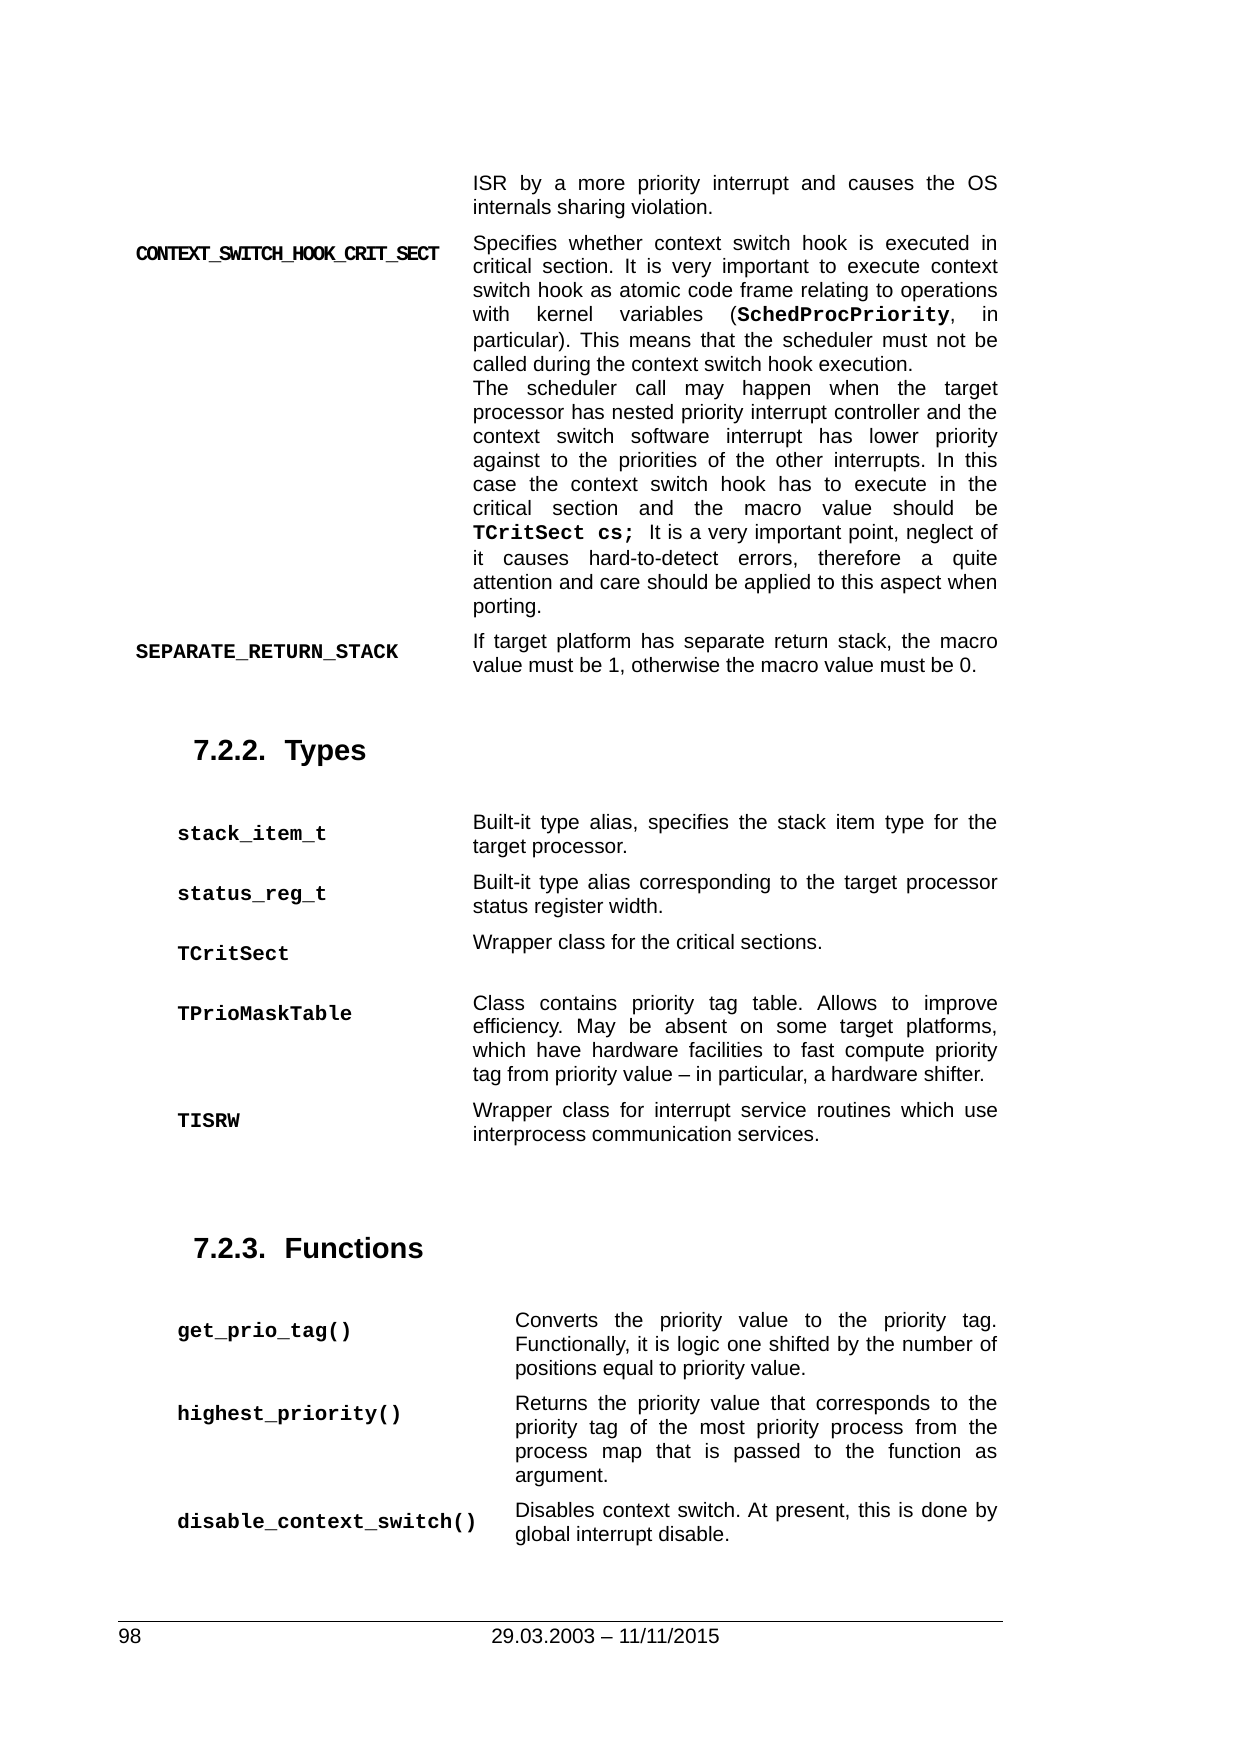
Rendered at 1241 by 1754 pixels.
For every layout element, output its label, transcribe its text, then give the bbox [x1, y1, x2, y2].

table_cell Wrapper class for interrupt service routines which use interprocess communication services. [467, 1092, 1004, 1152]
table_cell status_reg_t [118, 864, 467, 924]
table_cell disable_context_switch() [118, 1493, 509, 1552]
table_header get_prio_tag() [118, 1302, 509, 1385]
table_header stack_item_t [118, 804, 467, 864]
table_header Built-it type alias, specifies the stack item type for the target processor. [467, 804, 1004, 864]
table_cell Specifies whether context switch hook is executed in critical section. It is very important to execute context switch hook as atomic code frame relating to operations with kernel variables (SchedProcPriority, in particular). This means that the scheduler must not be called during the context switch hook execution. The scheduler call may happen when the target processor has nested priority interrupt controller and the context switch software interrupt has lower priority against to the priorities of the other interrupts. In this case the context switch hook has to execute in the critical section and the macro value should be TCrit⁠Sect cs; It is a very important point, neglect of it causes hard-to-detect errors, therefore a quite attention and care should be applied to this aspect when porting. [467, 225, 1004, 623]
table_cell highest_priority() [118, 1385, 509, 1492]
table_cell Wrapper class for the critical sections. [467, 925, 1004, 984]
table_cell TPrioMaskTable [118, 985, 467, 1092]
table_cell Returns the priority value that corresponds to the priority tag of the most priority process from the process map that is passed to the function as argument. [509, 1385, 1004, 1492]
table_cell TISRW [118, 1092, 467, 1152]
subtitle Functions [193, 1231, 886, 1264]
table_cell Class contains priority tag table. Allows to improve efficiency. May be absent on some target platforms, which have hardware facilities to fast compute priority tag from priority value – in particular, a hardware shifter. [467, 985, 1004, 1092]
table_header Converts the priority value to the priority tag. Functionally, it is logic one shifted by the number of positions equal to priority value. [509, 1302, 1004, 1385]
table_cell ISR by a more priority interrupt and causes the OS internals sharing violation. [467, 165, 1004, 224]
table_cell [118, 165, 467, 224]
table_cell Built-it type alias corresponding to the target processor status register width. [467, 864, 1004, 924]
table_cell CONTEXT_SWITCH_HOOK_CRIT_SECT [118, 225, 467, 623]
subtitle Types [193, 733, 886, 767]
table_cell TCritSect [118, 925, 467, 984]
table_cell If target platform has separate return stack, the macro value must be 1, otherwise the macro value must be 0. [467, 623, 1004, 683]
table_cell Disables context switch. At present, this is done by global interrupt disable. [509, 1493, 1004, 1552]
table_cell SEPARATE_RETURN_STACK [118, 623, 467, 683]
